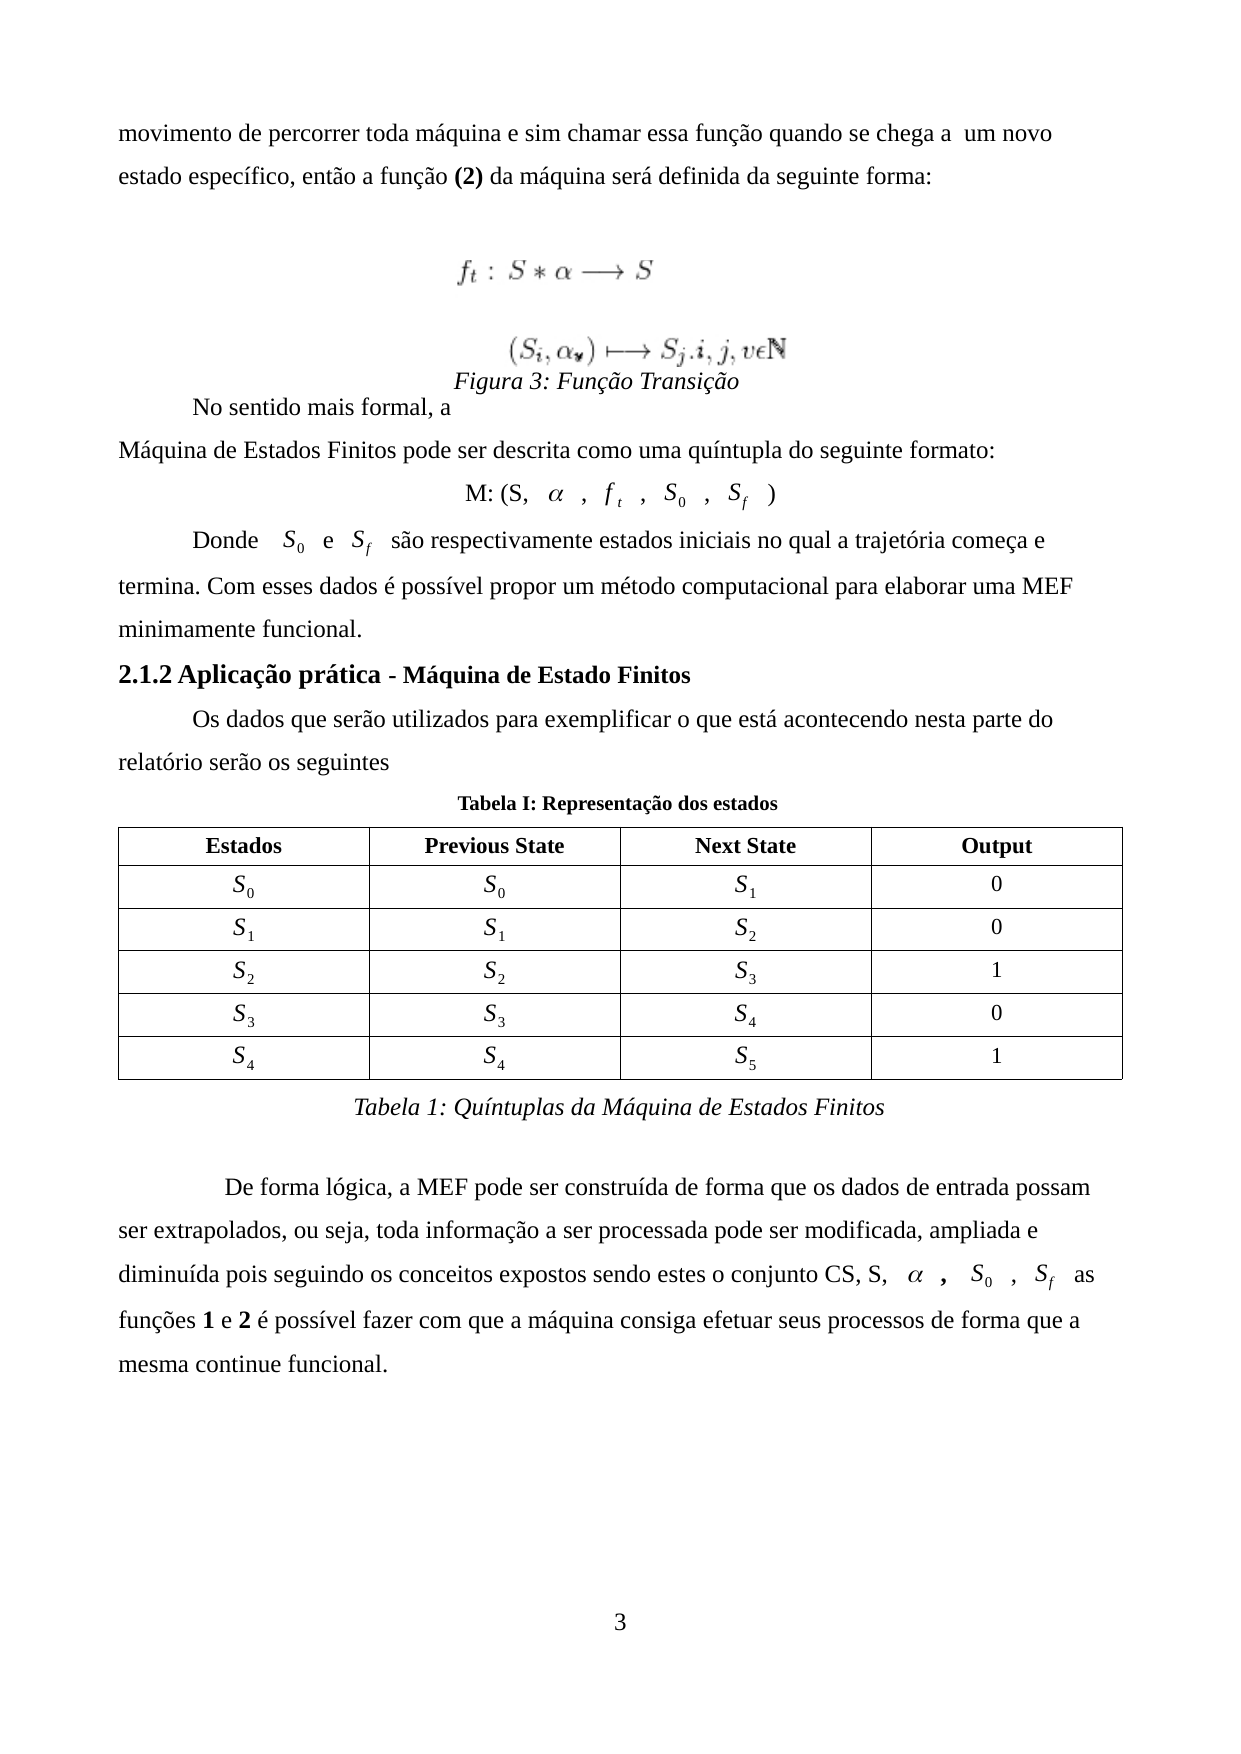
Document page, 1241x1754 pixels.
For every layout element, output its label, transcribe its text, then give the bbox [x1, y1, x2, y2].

table_cell [621, 866, 871, 907]
text No sentido mais formal, a Máquina de Estados Finitos pode ser descrita como uma quíntupla do seguinte formato: [118, 392, 1122, 463]
table_cell 0 [872, 866, 1122, 907]
table_header Next State [621, 828, 871, 864]
table_cell [621, 1037, 871, 1079]
text De forma lógica, a MEF pode ser construída de forma que os dados de entrada possam ser extrapolados, ou seja, toda informação a ser processada pode ser modificada, ampliada e diminuída pois seguindo os conceitos expostos sendo estes o conjunto CS, S,, ,as funções 1 e 2 é possível fazer com que a máquina consiga efetuar seus processos de forma que a mesma continue funcional. [118, 1172, 1122, 1377]
table_cell [119, 951, 369, 993]
table_header Output [872, 828, 1122, 864]
table_cell 0 [872, 994, 1122, 1036]
table_header Previous State [370, 828, 620, 864]
table_cell [119, 909, 369, 950]
table_cell 1 [872, 951, 1122, 993]
table_cell 0 [872, 909, 1122, 950]
text movimento de percorrer toda máquina e sim chamar essa função quando se chega a um novo estado específico, então a função (2) da máquina será definida da seguinte forma: [118, 118, 1122, 190]
table_cell [370, 866, 620, 907]
table_cell [370, 1037, 620, 1079]
text Os dados que serão utilizados para exemplificar o que está acontecendo nesta parte do relatório serão os seguintes [118, 704, 1122, 776]
table_cell [119, 1037, 369, 1079]
text Tabela I: Representação dos estados [118, 791, 1122, 815]
text Tabela 1: Quíntuplas da Máquina de Estados Finitos [118, 1092, 1122, 1121]
table_cell [621, 994, 871, 1036]
table_header Estados [119, 828, 369, 864]
table_cell [370, 951, 620, 993]
table_cell [119, 994, 369, 1036]
table_cell [621, 909, 871, 950]
text 2.1.2 Aplicação prática - Máquina de Estado Finitos [118, 658, 1122, 689]
table_cell [370, 909, 620, 950]
table_cell [621, 951, 871, 993]
text Donde esão respectivamente estados iniciais no qual a trajetória começa e termina. Com esses dados é possível propor um método computacional para elaborar uma MEF minimamente funcional. [118, 525, 1122, 643]
picture [453, 260, 787, 367]
text M: (S,,,,) [118, 478, 1122, 510]
text Figura 3: Função Transição [454, 367, 787, 395]
table_cell [370, 994, 620, 1036]
table_cell [119, 866, 369, 907]
table_cell 1 [872, 1037, 1122, 1079]
